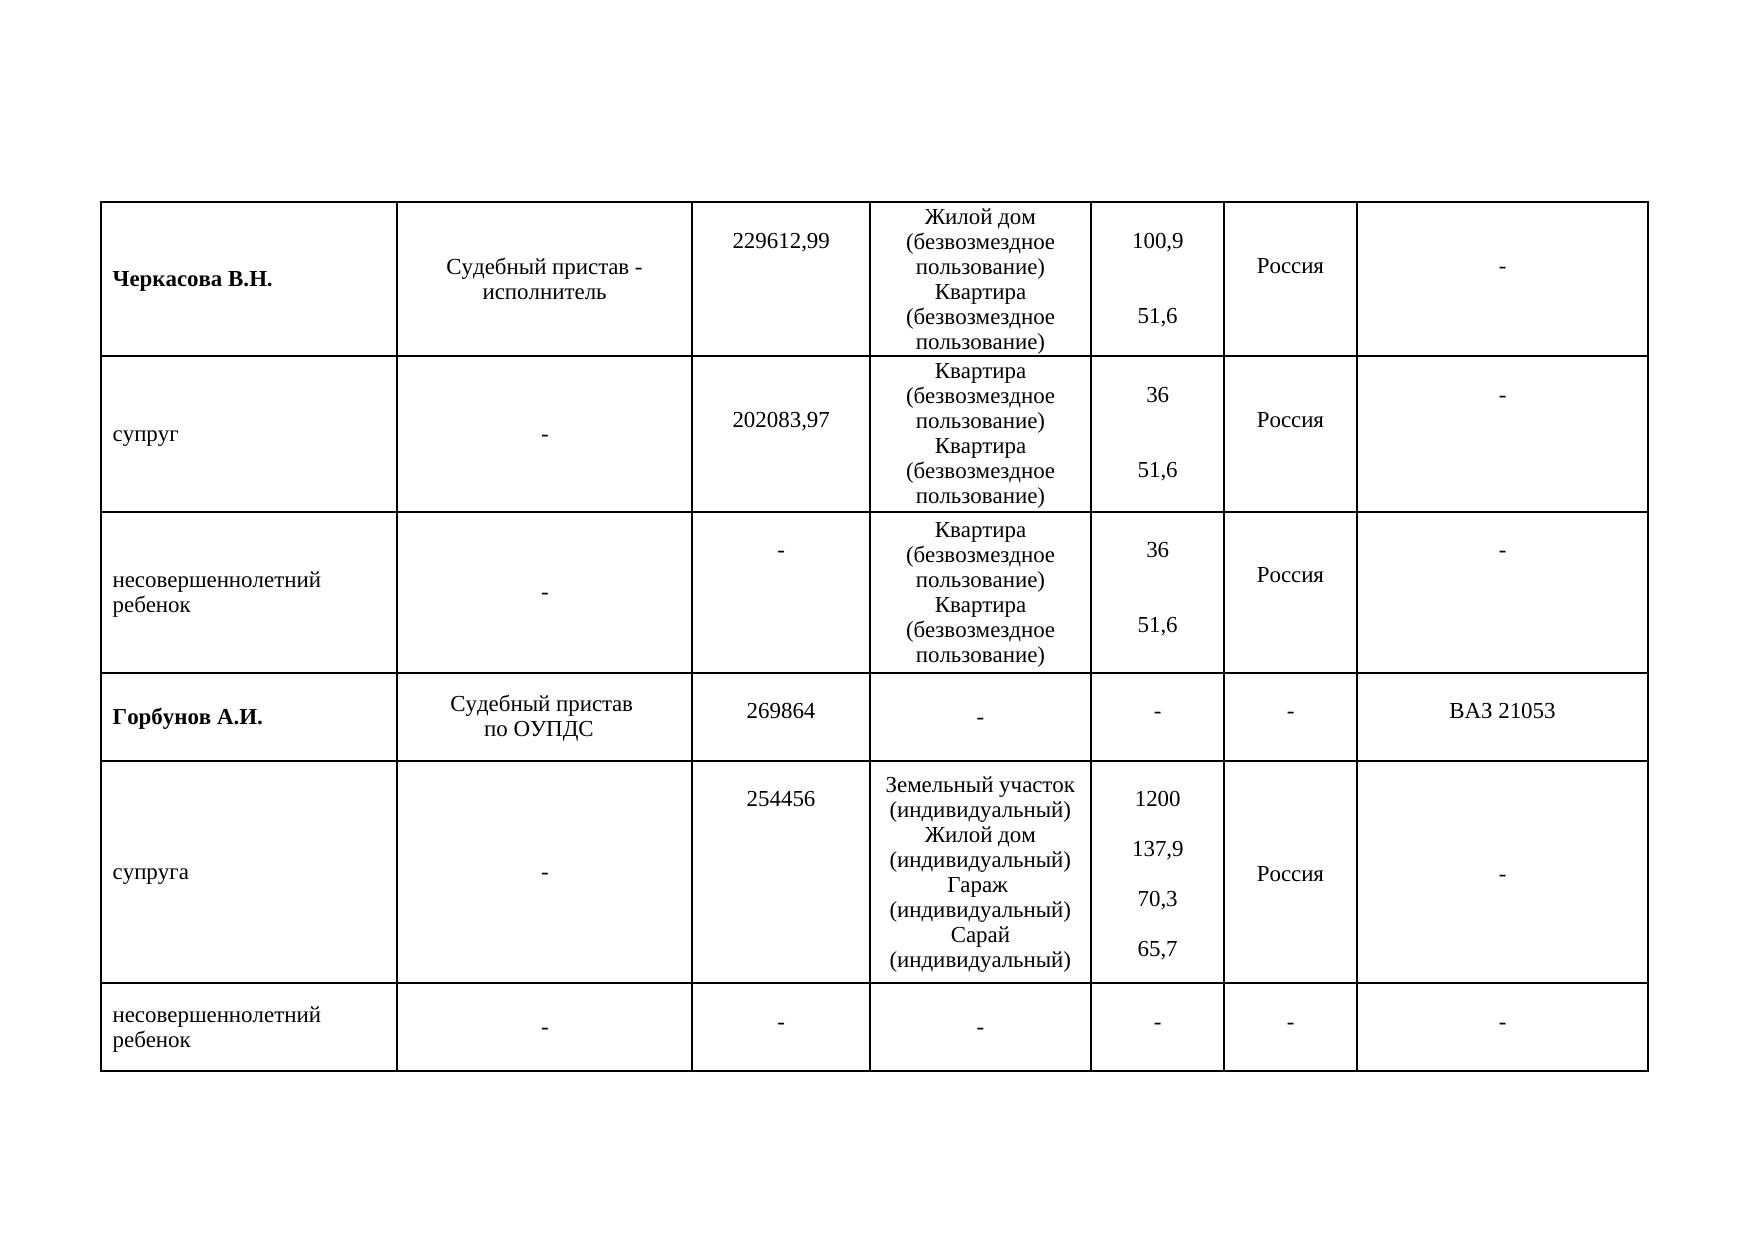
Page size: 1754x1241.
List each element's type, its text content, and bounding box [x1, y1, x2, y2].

table_cell - [398, 357, 691, 511]
table_cell 36 51,6 [1092, 513, 1223, 672]
table_cell - [1225, 984, 1356, 1070]
table_cell [1649, 672, 1655, 760]
table_cell Квартира (безвозмездное пользование) Квартира (безвозмездное пользование) [871, 357, 1090, 511]
table_cell ВАЗ 21053 [1358, 674, 1647, 760]
table_cell Россия [1225, 513, 1356, 672]
table_cell несовершеннолетний ребенок [102, 513, 396, 672]
table_cell 202083,97 [693, 357, 869, 511]
table_cell 36 51,6 [1092, 357, 1223, 511]
table_cell 229612,99 [693, 203, 869, 355]
table_cell [1649, 201, 1655, 355]
table_cell Россия [1225, 357, 1356, 511]
table_cell супруг [102, 357, 396, 511]
table_cell [1649, 982, 1655, 1070]
table_cell Земельный участок (индивидуальный) Жилой дом (индивидуальный) Гараж (индивидуальный) Сарай (индивидуальный) [871, 762, 1090, 982]
table_cell несовершеннолетний ребенок [102, 984, 396, 1070]
table_cell Россия [1225, 762, 1356, 982]
table_cell [1649, 355, 1655, 511]
table_cell Квартира (безвозмездное пользование) Квартира (безвозмездное пользование) [871, 513, 1090, 672]
table_cell - [398, 984, 691, 1070]
table_cell - [871, 674, 1090, 760]
table_cell Горбунов А.И. [102, 674, 396, 760]
table_cell - [693, 984, 869, 1070]
table_cell - [871, 984, 1090, 1070]
table_cell 254456 [693, 762, 869, 982]
table_cell Судебный пристав - исполнитель [398, 203, 691, 355]
table_cell Черкасова В.Н. [102, 203, 396, 355]
table_cell 1200 137,9 70,3 65,7 [1092, 762, 1223, 982]
table_cell - [1358, 203, 1647, 355]
table_cell - [1358, 984, 1647, 1070]
table_cell - [1092, 984, 1223, 1070]
table_cell - [398, 513, 691, 672]
table_cell [1649, 511, 1655, 672]
table_cell Жилой дом (безвозмездное пользование) Квартира (безвозмездное пользование) [871, 203, 1090, 355]
table_cell Судебный пристав по ОУПДС [398, 674, 691, 760]
table_cell - [1358, 513, 1647, 672]
table_cell [1649, 760, 1655, 982]
table_cell - [1358, 762, 1647, 982]
table_cell супруга [102, 762, 396, 982]
table_cell - [1092, 674, 1223, 760]
table_cell - [693, 513, 869, 672]
table_cell - [1358, 357, 1647, 511]
table_cell Россия [1225, 203, 1356, 355]
table_cell 100,9 51,6 [1092, 203, 1223, 355]
table_cell - [1225, 674, 1356, 760]
table_cell - [398, 762, 691, 982]
table_cell 269864 [693, 674, 869, 760]
